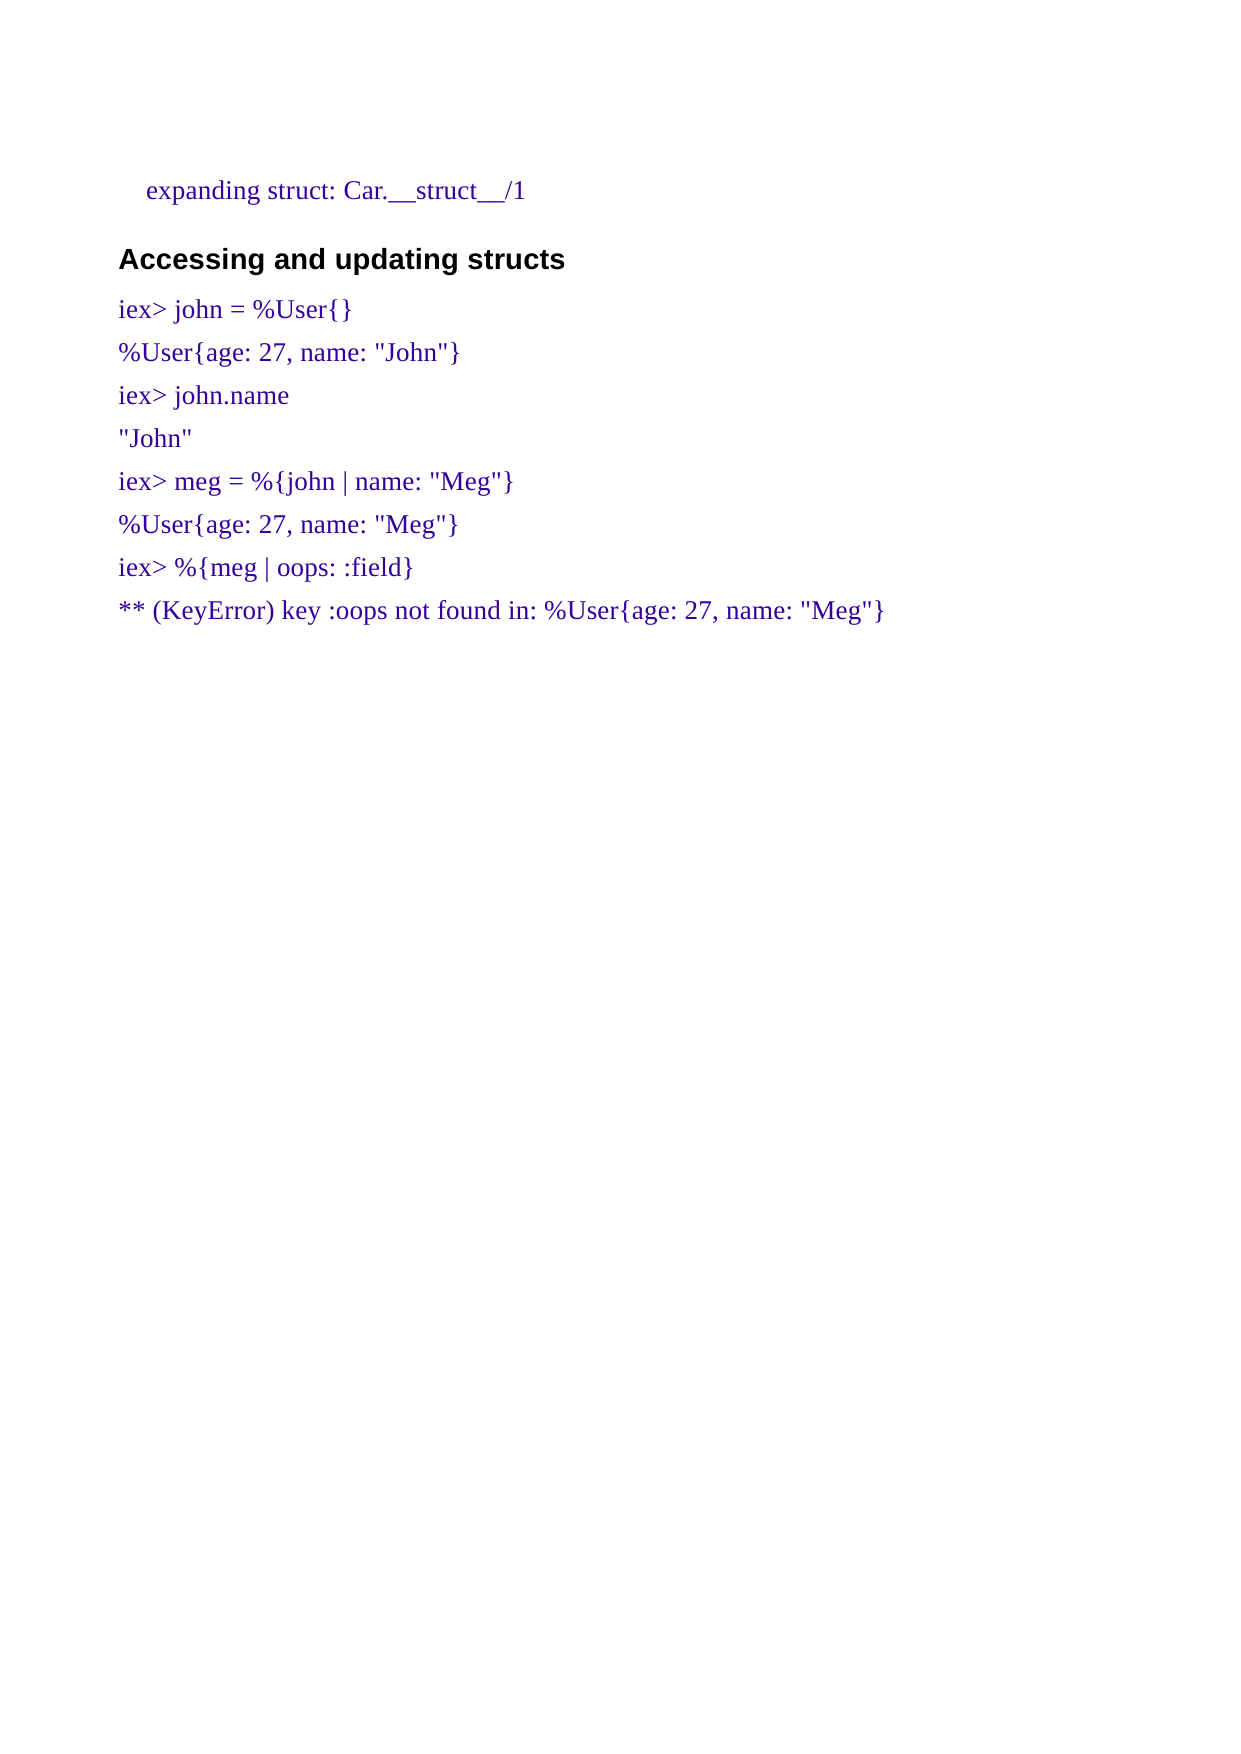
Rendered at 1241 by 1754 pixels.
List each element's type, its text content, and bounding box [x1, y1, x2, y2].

text %User{age: 27, name: "Meg"} [118, 508, 1122, 539]
subtitle Accessing and updating structs [118, 242, 1122, 275]
text ** (KeyError) key :oops not found in: %User{age: 27, name: "Meg"} [118, 594, 1122, 625]
text %User{age: 27, name: "John"} [118, 336, 1122, 368]
text expanding struct: Car.__struct__/1 [118, 174, 1122, 205]
text iex> john.name [118, 379, 1122, 411]
text iex> john = %User{} [118, 293, 1122, 325]
text iex> %{meg | oops: :field} [118, 551, 1122, 582]
text "John" [118, 422, 1122, 453]
text iex> meg = %{john | name: "Meg"} [118, 465, 1122, 496]
